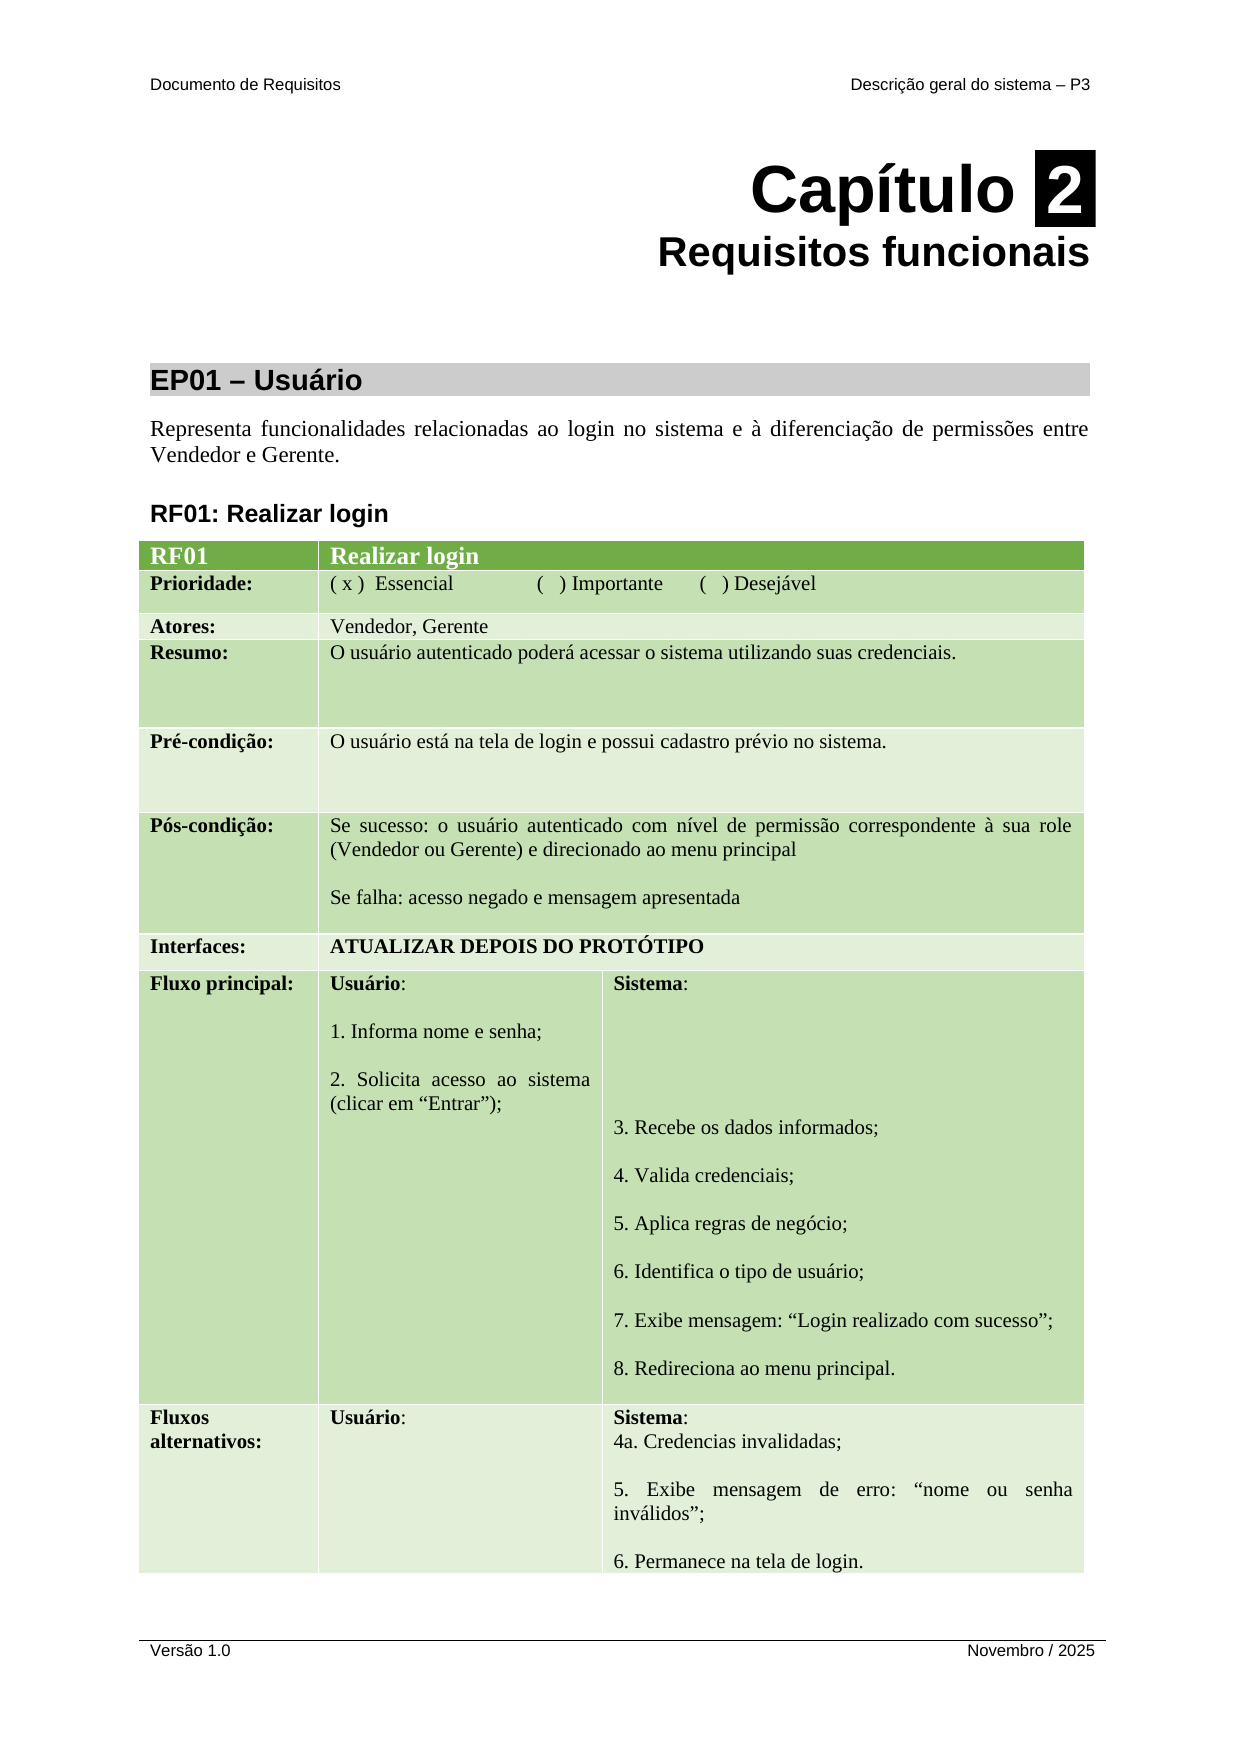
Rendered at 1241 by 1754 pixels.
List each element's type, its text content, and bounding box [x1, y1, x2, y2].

table_cell Sistema: 4a. Credencias invalidadas; 5. Exibe mensagem de erro: “nome ou senha inválidos”; 6. Permanece na tela de login. [603, 1405, 1084, 1573]
table_cell Interfaces: [139, 935, 318, 970]
table_cell Vendedor, Gerente [319, 614, 1084, 639]
text RF01: Realizar login [150, 499, 1090, 528]
table_cell Prioridade: [139, 571, 318, 613]
table_cell Fluxos alternativos: [139, 1405, 318, 1573]
text Representa funcionalidades relacionadas ao login no sistema e à diferenciação de permissões entre Vendedor e Gerente. [150, 415, 1090, 468]
table_cell Se sucesso: o usuário autenticado com nível de permissão correspondente à sua role (Vendedor ou Gerente) e direcionado ao menu principal Se falha: acesso negado e mensagem apresentada [319, 813, 1084, 933]
text Capítulo [150, 150, 1035, 227]
table_cell Usuário: 1. Informa nome e senha; 2. Solicita acesso ao sistema (clicar em “Entrar”); [319, 971, 602, 1404]
table_cell ( x ) Essencial ( ) Importante ( ) Desejável [319, 571, 1084, 613]
table_cell Pré-condição: [139, 729, 318, 812]
table_cell Atores: [139, 614, 318, 639]
table_cell O usuário está na tela de login e possui cadastro prévio no sistema. [319, 729, 1084, 812]
table_cell O usuário autenticado poderá acessar o sistema utilizando suas credenciais. [319, 640, 1084, 727]
table_cell Resumo: [139, 640, 318, 727]
table_header Realizar login [319, 541, 1084, 570]
table_header RF01 [139, 541, 318, 570]
subtitle EP01 – Usuário [150, 363, 1090, 396]
table_cell ATUALIZAR DEPOIS DO PROTÓTIPO [319, 935, 1084, 970]
table_cell Sistema: 3. Recebe os dados informados; 4. Valida credenciais; 5. Aplica regras de negócio; 6. Identifica o tipo de usuário; 7. Exibe mensagem: “Login realizado com sucesso”; 8. Redireciona ao menu principal. [603, 971, 1084, 1404]
table_cell Pós-condição: [139, 813, 318, 933]
table_cell Usuário: [319, 1405, 602, 1573]
subtitle Requisitos funcionais [150, 227, 1090, 275]
table_cell Fluxo principal: [139, 971, 318, 1404]
